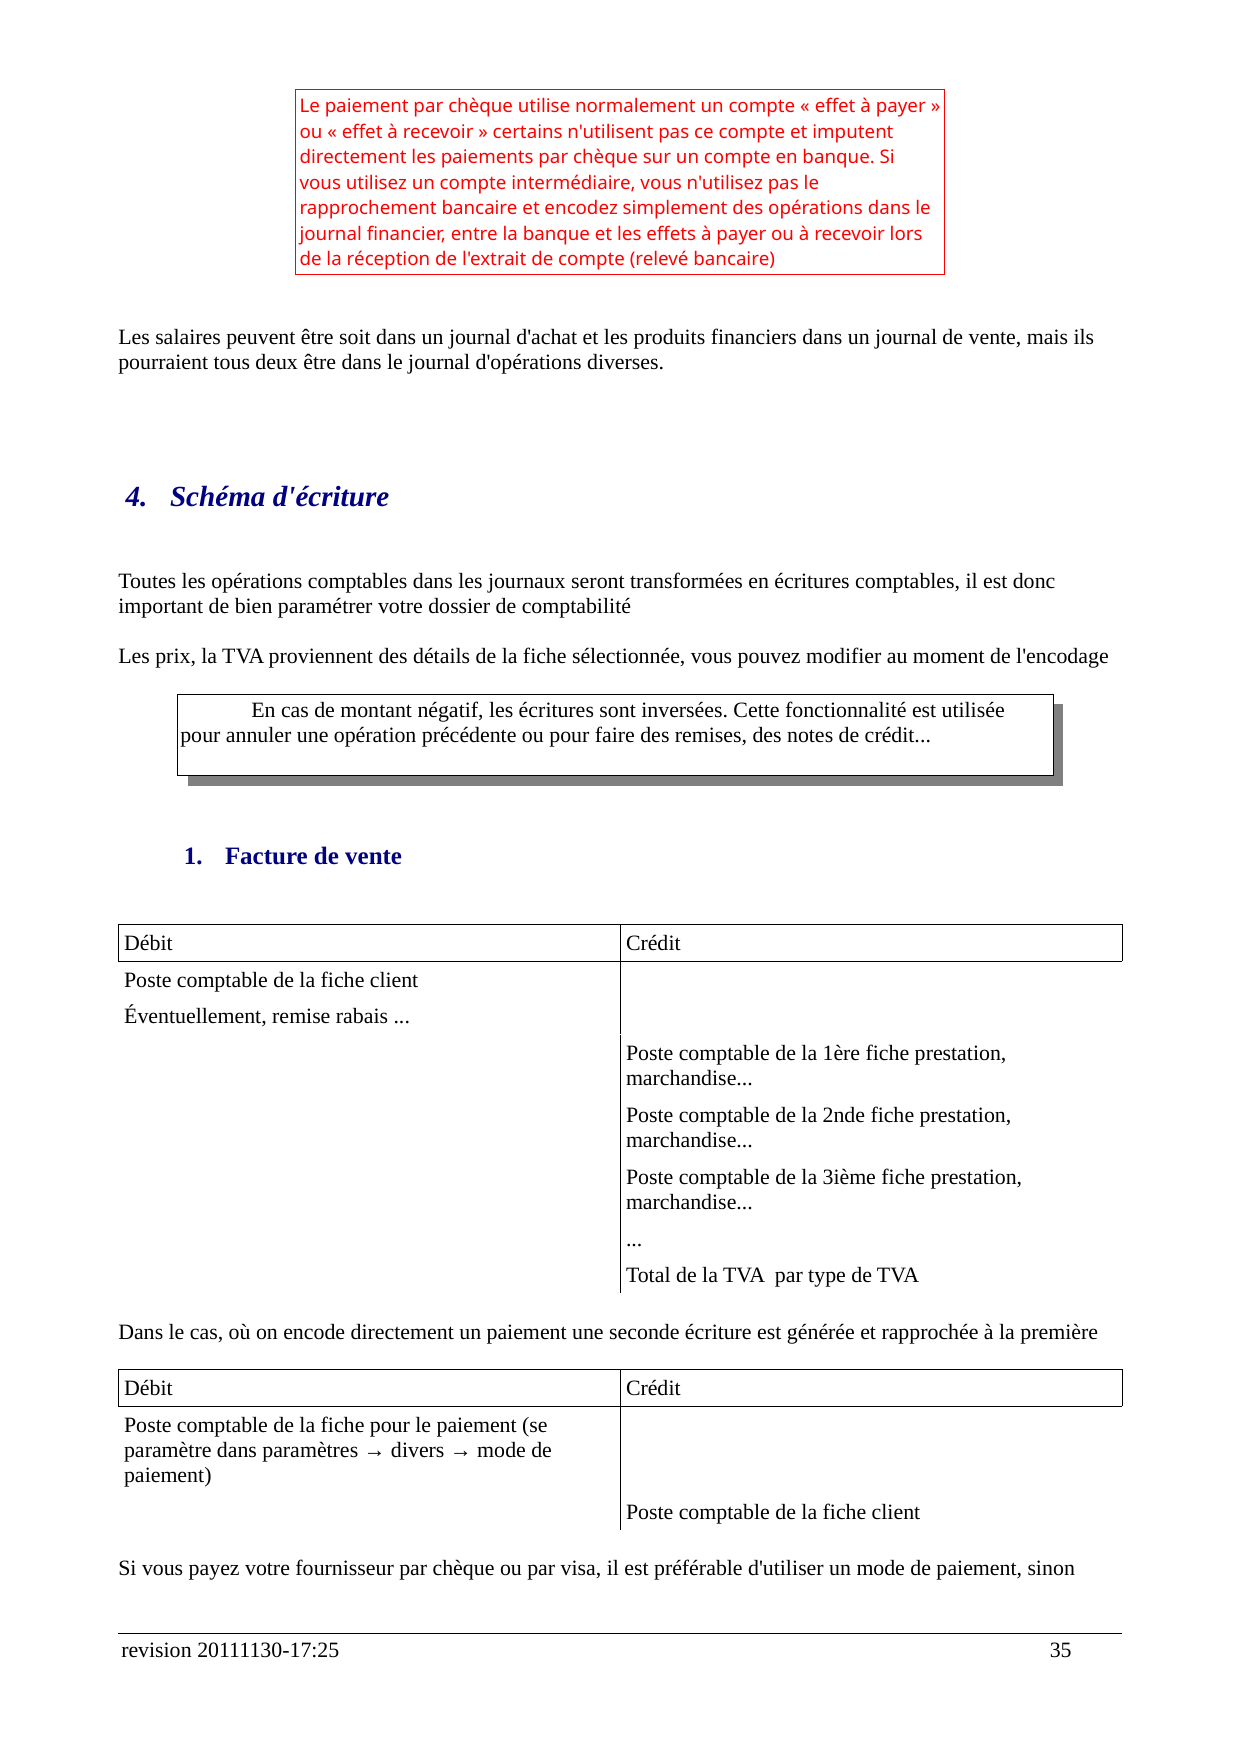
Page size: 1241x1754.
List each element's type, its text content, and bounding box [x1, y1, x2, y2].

table_cell Poste comptable de la 1ère fiche prestation, marchandise... [621, 1035, 1122, 1096]
table_header Débit [119, 925, 620, 961]
table_cell Poste comptable de la 3ième fiche prestation, marchandise... [621, 1158, 1122, 1220]
table_cell [118, 1220, 620, 1257]
table_cell [118, 1257, 620, 1293]
table_cell Poste comptable de la 2nde fiche prestation, marchandise... [621, 1096, 1122, 1158]
table_cell [621, 998, 1122, 1034]
table_cell [118, 1096, 620, 1158]
table_cell Poste comptable de la fiche pour le paiement (se paramètre dans paramètres → divers → mode de paiement) [118, 1407, 620, 1493]
subtitle Facture de vente [177, 841, 1122, 869]
table_cell Poste comptable de la fiche client [621, 1493, 1122, 1530]
table_cell [118, 1158, 620, 1220]
table_header Crédit [621, 925, 1122, 961]
text Dans le cas, où on encode directement un paiement une seconde écriture est générée et rapprochée à la première [118, 1319, 1122, 1344]
text Si vous payez votre fournisseur par chèque ou par visa, il est préférable d'utiliser un mode de paiement, sinon [118, 1555, 1122, 1580]
text En cas de montant négatif, les écritures sont inversées. Cette fonctionnalité est utilisée pour annuler une opération précédente ou pour faire des remises, des notes de crédit... [178, 695, 1052, 747]
text Toutes les opérations comptables dans les journaux seront transformées en écritures comptables, il est donc important de bien paramétrer votre dossier de comptabilité [118, 568, 1122, 618]
table_cell Poste comptable de la fiche client [118, 962, 620, 998]
text Les prix, la TVA proviennent des détails de la fiche sélectionnée, vous pouvez modifier au moment de l'encodage [118, 643, 1122, 668]
table_header Crédit [621, 1370, 1122, 1406]
table_cell [118, 1493, 620, 1530]
table_cell [621, 1407, 1122, 1493]
table_cell ... [621, 1220, 1122, 1257]
table_cell [621, 962, 1122, 998]
text Le paiement par chèque utilise normalement un compte « effet à payer » ou « effet à recevoir » certains n'utilisent pas ce compte et imputent directement les paiements par chèque sur un compte en banque. Si vous utilisez un compte intermédiaire, vous n'utilisez pas le rapprochement bancaire et encodez simplement des opérations dans le journal financier, entre la banque et les effets à payer ou à recevoir lors de la réception de l'extrait de compte (relevé bancaire) [296, 90, 944, 274]
subtitle Schéma d'écriture [118, 479, 1122, 513]
table_cell [118, 1035, 620, 1096]
table_cell Total de la TVA par type de TVA [621, 1257, 1122, 1293]
table_header Débit [119, 1370, 620, 1406]
table_cell Éventuellement, remise rabais ... [118, 998, 620, 1034]
text Les salaires peuvent être soit dans un journal d'achat et les produits financiers dans un journal de vente, mais ils pourraient tous deux être dans le journal d'opérations diverses. [118, 324, 1122, 374]
